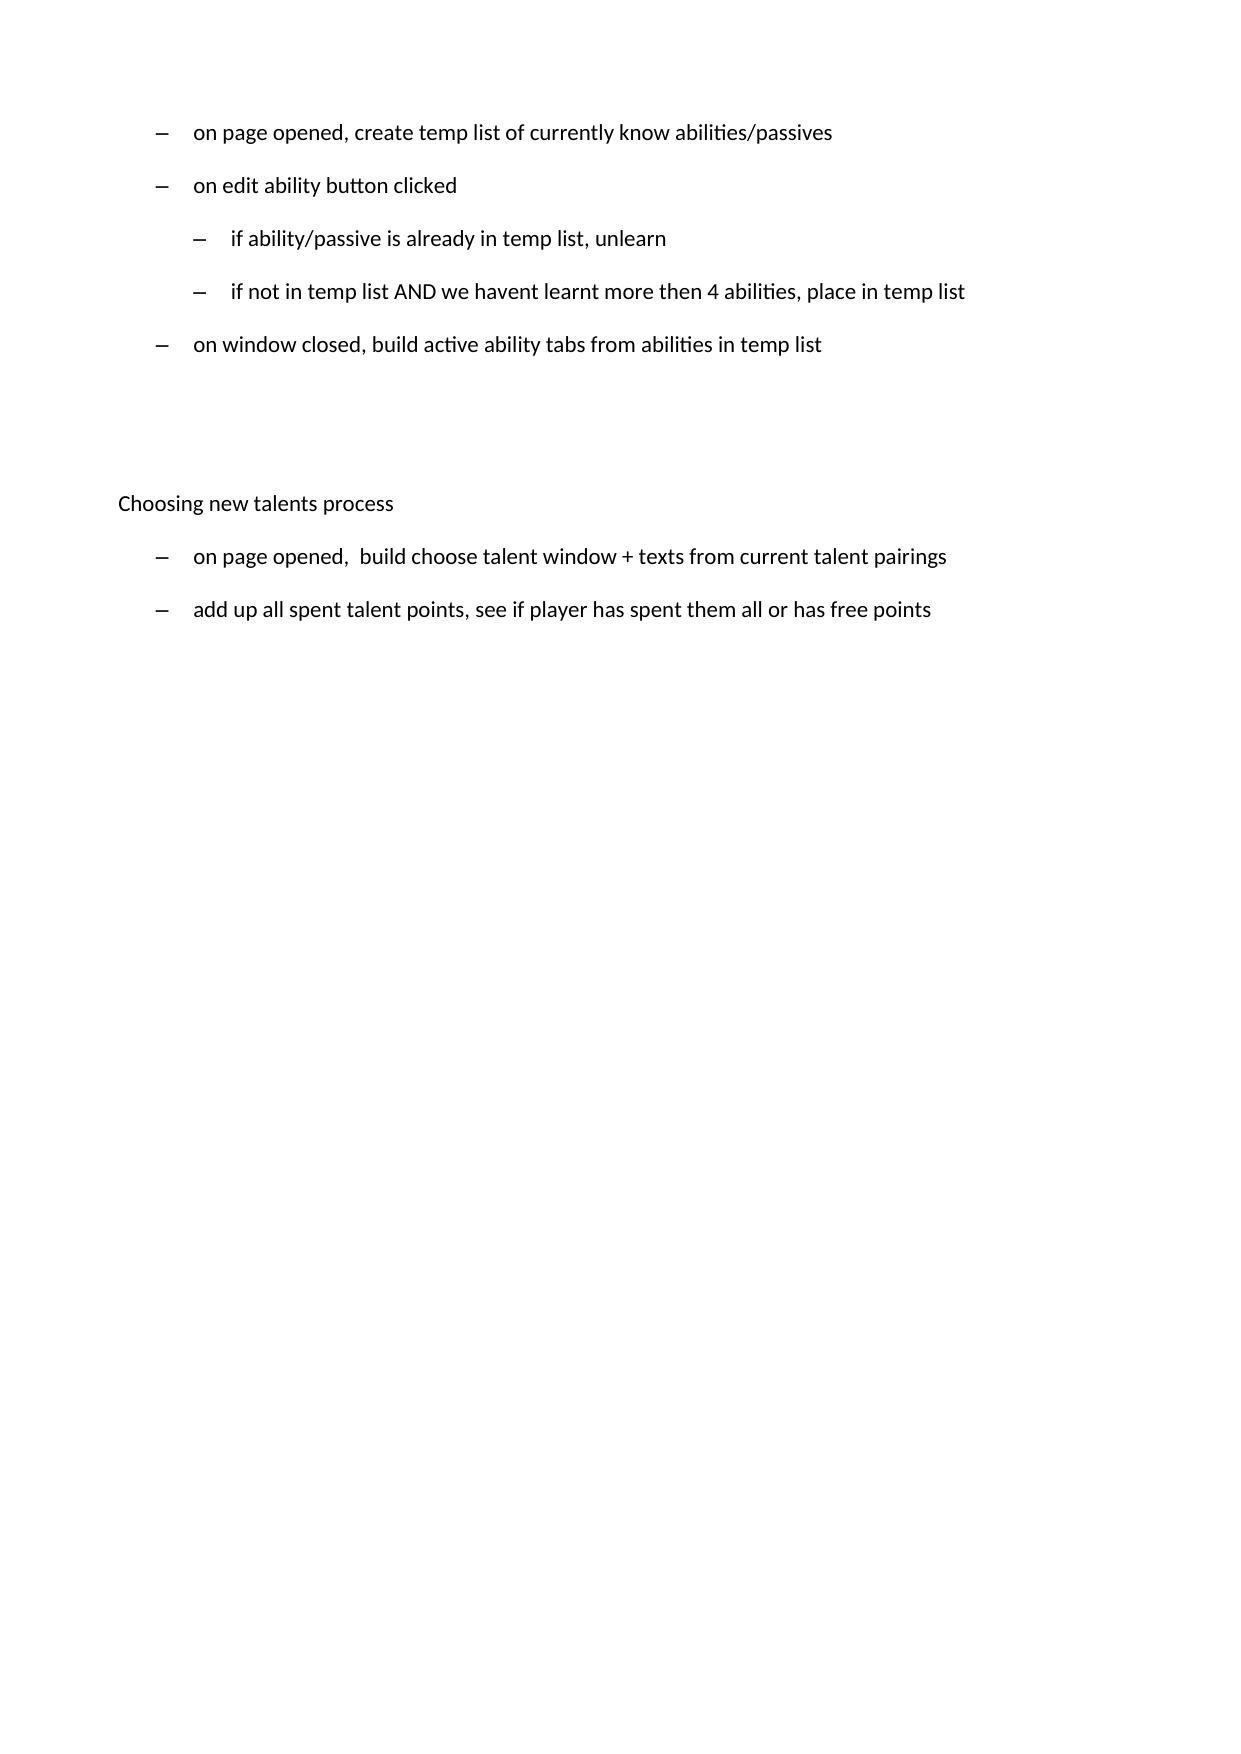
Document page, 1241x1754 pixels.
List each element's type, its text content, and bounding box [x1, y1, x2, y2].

list on page opened, create temp list of currently know abilities/passives [156, 118, 1122, 146]
text Choosing new talents process [118, 489, 1122, 517]
list on page opened, build choose talent window + texts from current talent pairings [156, 542, 1122, 570]
list if not in temp list AND we havent learnt more then 4 abilities, place in temp list [193, 277, 1122, 305]
list on edit ability button clicked [156, 171, 1122, 199]
list add up all spent talent points, see if player has spent them all or has free points [156, 595, 1122, 623]
list on window closed, build active ability tabs from abilities in temp list [156, 330, 1122, 358]
list if ability/passive is already in temp list, unlearn [193, 224, 1122, 252]
